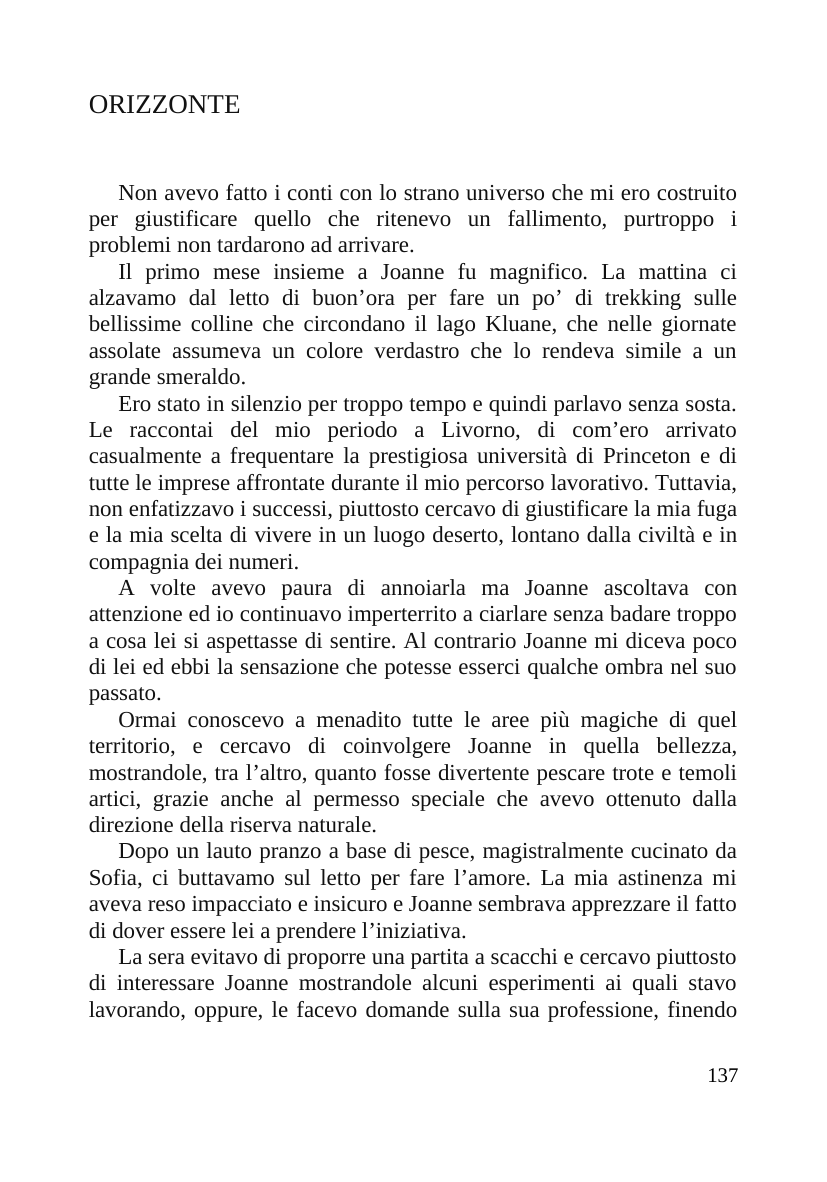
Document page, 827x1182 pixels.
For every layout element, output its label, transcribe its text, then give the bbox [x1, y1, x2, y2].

text A volte avevo paura di annoiarla ma Joanne ascoltava con attenzione ed io continuavo imperterrito a ciarlare senza badare troppo a cosa lei si aspettasse di sentire. Al contrario Joanne mi diceva poco di lei ed ebbi la sensazione che potesse esserci qualche ombra nel suo passato. [88, 574, 738, 706]
text La sera evitavo di proporre una partita a scacchi e cercavo piuttosto di interessare Joanne mostrandole alcuni esperimenti ai quali stavo lavorando, oppure, le facevo domande sulla sua professione, finendo [88, 943, 738, 1022]
text Ero stato in silenzio per troppo tempo e quindi parlavo senza sosta. Le raccontai del mio periodo a Livorno, di com’ero arrivato casualmente a frequentare la prestigiosa università di Princeton e di tutte le imprese affrontate durante il mio percorso lavorativo. Tuttavia, non enfatizzavo i successi, piuttosto cercavo di giustificare la mia fuga e la mia scelta di vivere in un luogo deserto, lontano dalla civiltà e in compagnia dei numeri. [88, 389, 738, 574]
text Orizzonte [88, 88, 738, 120]
text Dopo un lauto pranzo a base di pesce, magistralmente cucinato da Sofia, ci buttavamo sul letto per fare l’amore. La mia astinenza mi aveva reso impacciato e insicuro e Joanne sembrava apprezzare il fatto di dover essere lei a prendere l’iniziativa. [88, 838, 738, 943]
text Non avevo fatto i conti con lo strano universo che mi ero costruito per giustificare quello che ritenevo un fallimento, purtroppo i problemi non tardarono ad arrivare. [88, 179, 738, 258]
text Il primo mese insieme a Joanne fu magnifico. La mattina ci alzavamo dal letto di buon’ora per fare un po’ di trekking sulle bellissime colline che circondano il lago Kluane, che nelle giornate assolate assumeva un colore verdastro che lo rendeva simile a un grande smeraldo. [88, 258, 738, 389]
text Ormai conoscevo a menadito tutte le aree più magiche di quel territorio, e cercavo di coinvolgere Joanne in quella bellezza, mostrandole, tra l’altro, quanto fosse divertente pescare trote e temoli artici, grazie anche al permesso speciale che avevo ottenuto dalla direzione della riserva naturale. [88, 706, 738, 838]
